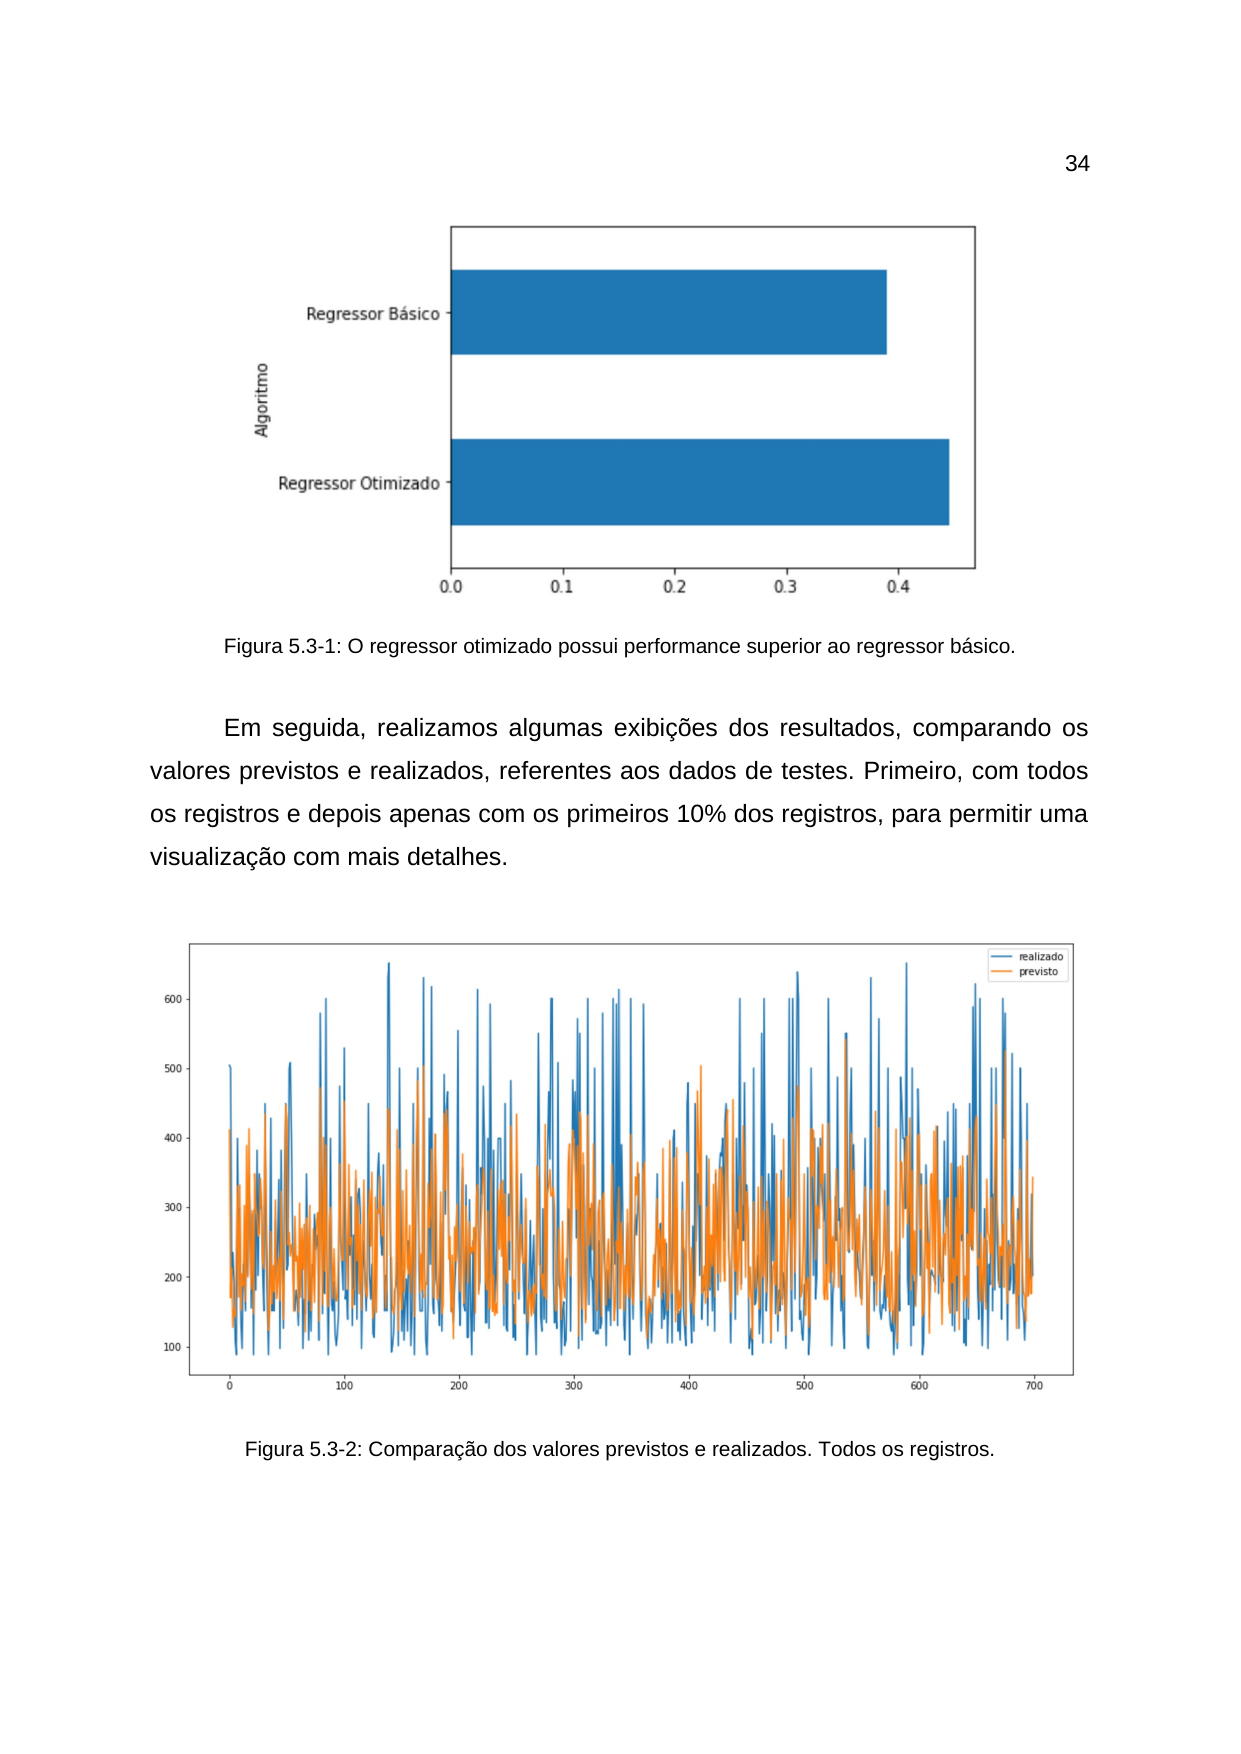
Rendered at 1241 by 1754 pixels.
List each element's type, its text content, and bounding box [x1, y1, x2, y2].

text Figura 5.3-1: O regressor otimizado possui performance superior ao regressor básico. [150, 622, 1090, 657]
text Em seguida, realizamos algumas exibições dos resultados, comparando os valores previstos e realizados, referentes aos dados de testes. Primeiro, com todos os registros e depois apenas com os primeiros 10% dos registros, para permitir uma visualização com mais detalhes. [150, 712, 1090, 871]
picture [242, 205, 999, 622]
picture [150, 928, 1091, 1411]
text Figura 5.3-2: Comparação dos valores previstos e realizados. Todos os registros. [150, 1411, 1090, 1461]
